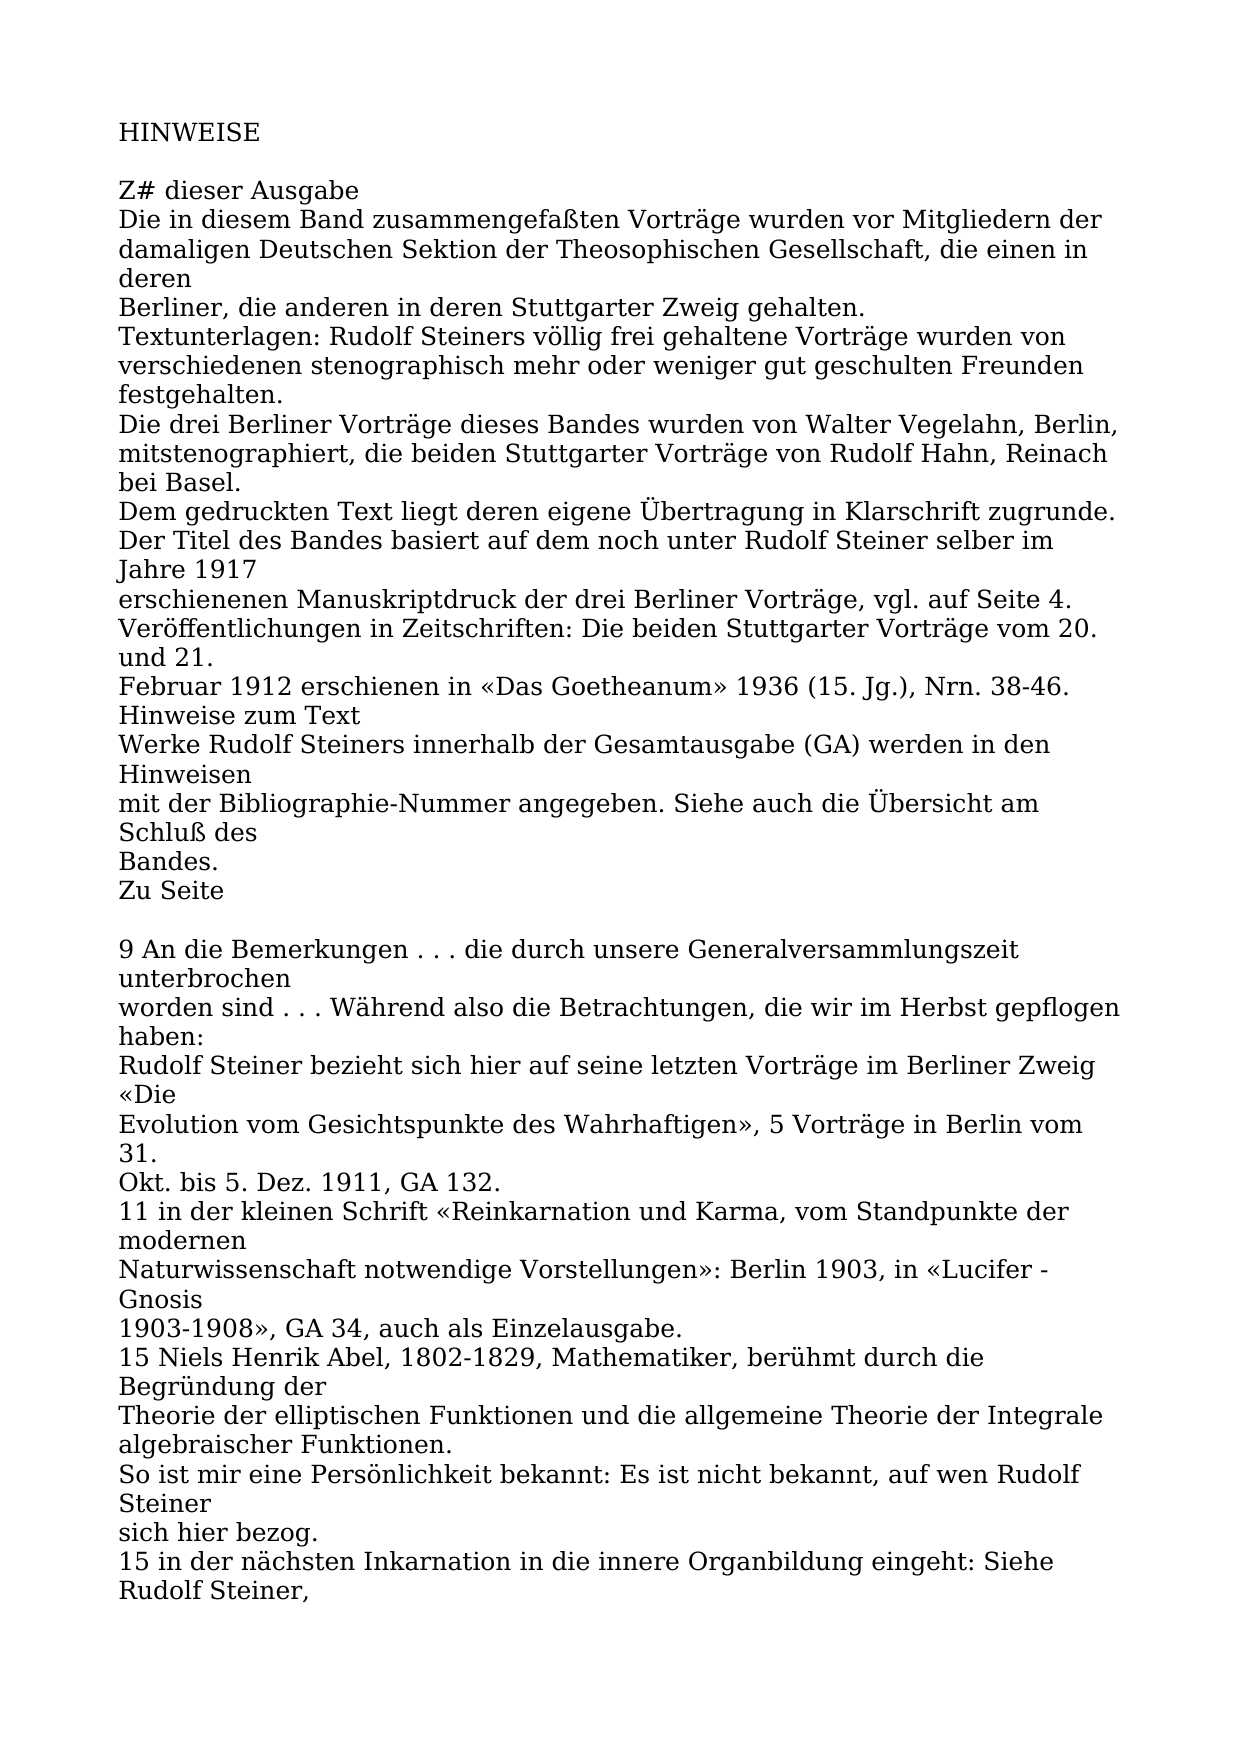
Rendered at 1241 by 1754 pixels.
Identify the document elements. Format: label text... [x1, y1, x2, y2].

text Rudolf Steiner bezieht sich hier auf seine letzten Vorträge im Berliner Zweig «Die [118, 1051, 1122, 1110]
text 11 in der kleinen Schrift «Reinkarnation und Karma, vom Standpunkte der modernen [118, 1197, 1122, 1256]
text mit der Bibliographie-Nummer angegeben. Siehe auch die Übersicht am Schluß des [118, 789, 1122, 847]
text sich hier bezog. [118, 1518, 1122, 1547]
text Z# dieser Ausgabe [118, 176, 1122, 206]
text Okt. bis 5. Dez. 1911, GA 132. [118, 1168, 1122, 1197]
text Hinweise zum Text [118, 701, 1122, 731]
text worden sind . . . Während also die Betrachtungen, die wir im Herbst gepflogen haben: [118, 993, 1122, 1051]
text 15 in der nächsten Inkarnation in die innere Organbildung eingeht: Siehe Rudolf Steiner, [118, 1547, 1122, 1606]
text 9 An die Bemerkungen . . . die durch unsere Generalversammlungszeit unterbrochen [118, 935, 1122, 993]
text Theorie der elliptischen Funktionen und die allgemeine Theorie der Integrale [118, 1401, 1122, 1431]
text Februar 1912 erschienen in «Das Goetheanum» 1936 (15. Jg.), Nrn. 38-46. [118, 672, 1122, 701]
text 15 Niels Henrik Abel, 1802-1829, Mathematiker, berühmt durch die Begründung der [118, 1343, 1122, 1401]
text Evolution vom Gesichtspunkte des Wahrhaftigen», 5 Vorträge in Berlin vom 31. [118, 1110, 1122, 1168]
text Der Titel des Bandes basiert auf dem noch unter Rudolf Steiner selber im Jahre 1917 [118, 526, 1122, 585]
text mitstenographiert, die beiden Stuttgarter Vorträge von Rudolf Hahn, Reinach bei Basel. [118, 439, 1122, 497]
text HINWEISE [118, 118, 1122, 147]
text damaligen Deutschen Sektion der Theosophischen Gesellschaft, die einen in deren [118, 235, 1122, 293]
text verschiedenen stenographisch mehr oder weniger gut geschulten Freunden festgehalten. [118, 351, 1122, 410]
text erschienenen Manuskriptdruck der drei Berliner Vorträge, vgl. auf Seite 4. [118, 585, 1122, 614]
text Naturwissenschaft notwendige Vorstellungen»: Berlin 1903, in «Lucifer - Gnosis [118, 1256, 1122, 1314]
text Zu Seite [118, 876, 1122, 906]
text Dem gedruckten Text liegt deren eigene Übertragung in Klarschrift zugrunde. [118, 497, 1122, 526]
text Die drei Berliner Vorträge dieses Bandes wurden von Walter Vegelahn, Berlin, [118, 410, 1122, 439]
text Textunterlagen: Rudolf Steiners völlig frei gehaltene Vorträge wurden von [118, 322, 1122, 351]
text Berliner, die anderen in deren Stuttgarter Zweig gehalten. [118, 293, 1122, 322]
text 1903-1908», GA 34, auch als Einzelausgabe. [118, 1314, 1122, 1343]
text Veröffentlichungen in Zeitschriften: Die beiden Stuttgarter Vorträge vom 20. und 21. [118, 614, 1122, 672]
text Bandes. [118, 847, 1122, 876]
text Die in diesem Band zusammengefaßten Vorträge wurden vor Mitgliedern der [118, 206, 1122, 235]
text So ist mir eine Persönlichkeit bekannt: Es ist nicht bekannt, auf wen Rudolf Steiner [118, 1460, 1122, 1518]
text algebraischer Funktionen. [118, 1431, 1122, 1460]
text Werke Rudolf Steiners innerhalb der Gesamtausgabe (GA) werden in den Hinweisen [118, 731, 1122, 789]
